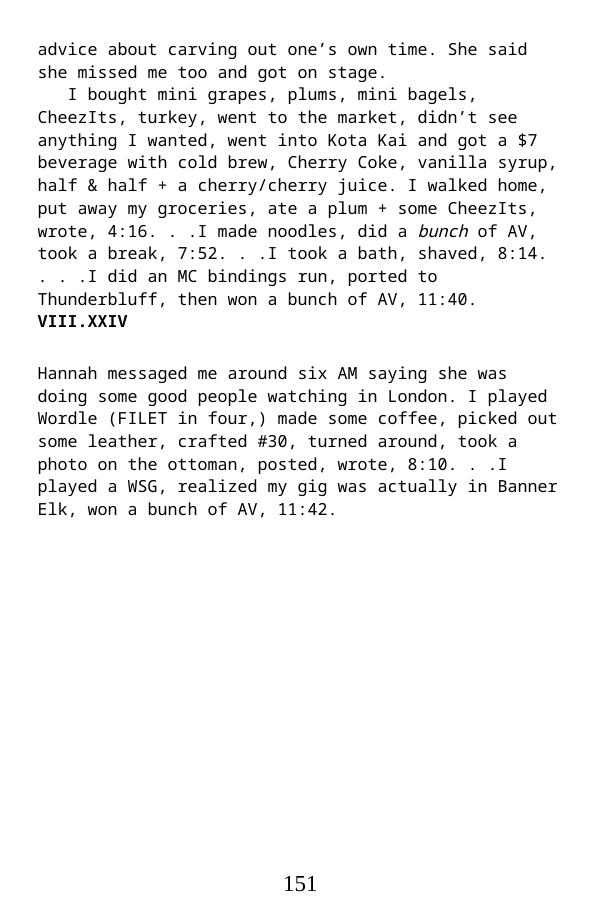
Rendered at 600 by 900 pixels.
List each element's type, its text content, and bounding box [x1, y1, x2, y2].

text VIII.XXIV [37, 310, 562, 333]
text Hannah messaged me around six AM saying she was doing some good people watching in London. I played Wordle (FILET in four,) made some coffee, picked out some leather, crafted #30, turned around, took a photo on the ottoman, posted, wrote, 8:10. . .I played a WSG, realized my gig was actually in Banner Elk, won a bunch of AV, 11:42. [37, 361, 562, 520]
text . . .I did an MC bindings run, ported to Thunderbluff, then won a bunch of AV, 11:40. [37, 264, 562, 310]
text advice about carving out one’s own time. She said she missed me too and got on stage. [37, 37, 562, 83]
text I bought mini grapes, plums, mini bagels, CheezIts, turkey, went to the market, didn’t see anything I wanted, went into Kota Kai and got a $7 beverage with cold brew, Cherry Coke, vanilla syrup, half & half + a cherry/cherry juice. I walked home, put away my groceries, ate a plum + some CheezIts, wrote, 4:16. . .I made noodles, did a bunch of AV, took a break, 7:52. . .I took a bath, shaved, 8:14. [37, 83, 562, 264]
